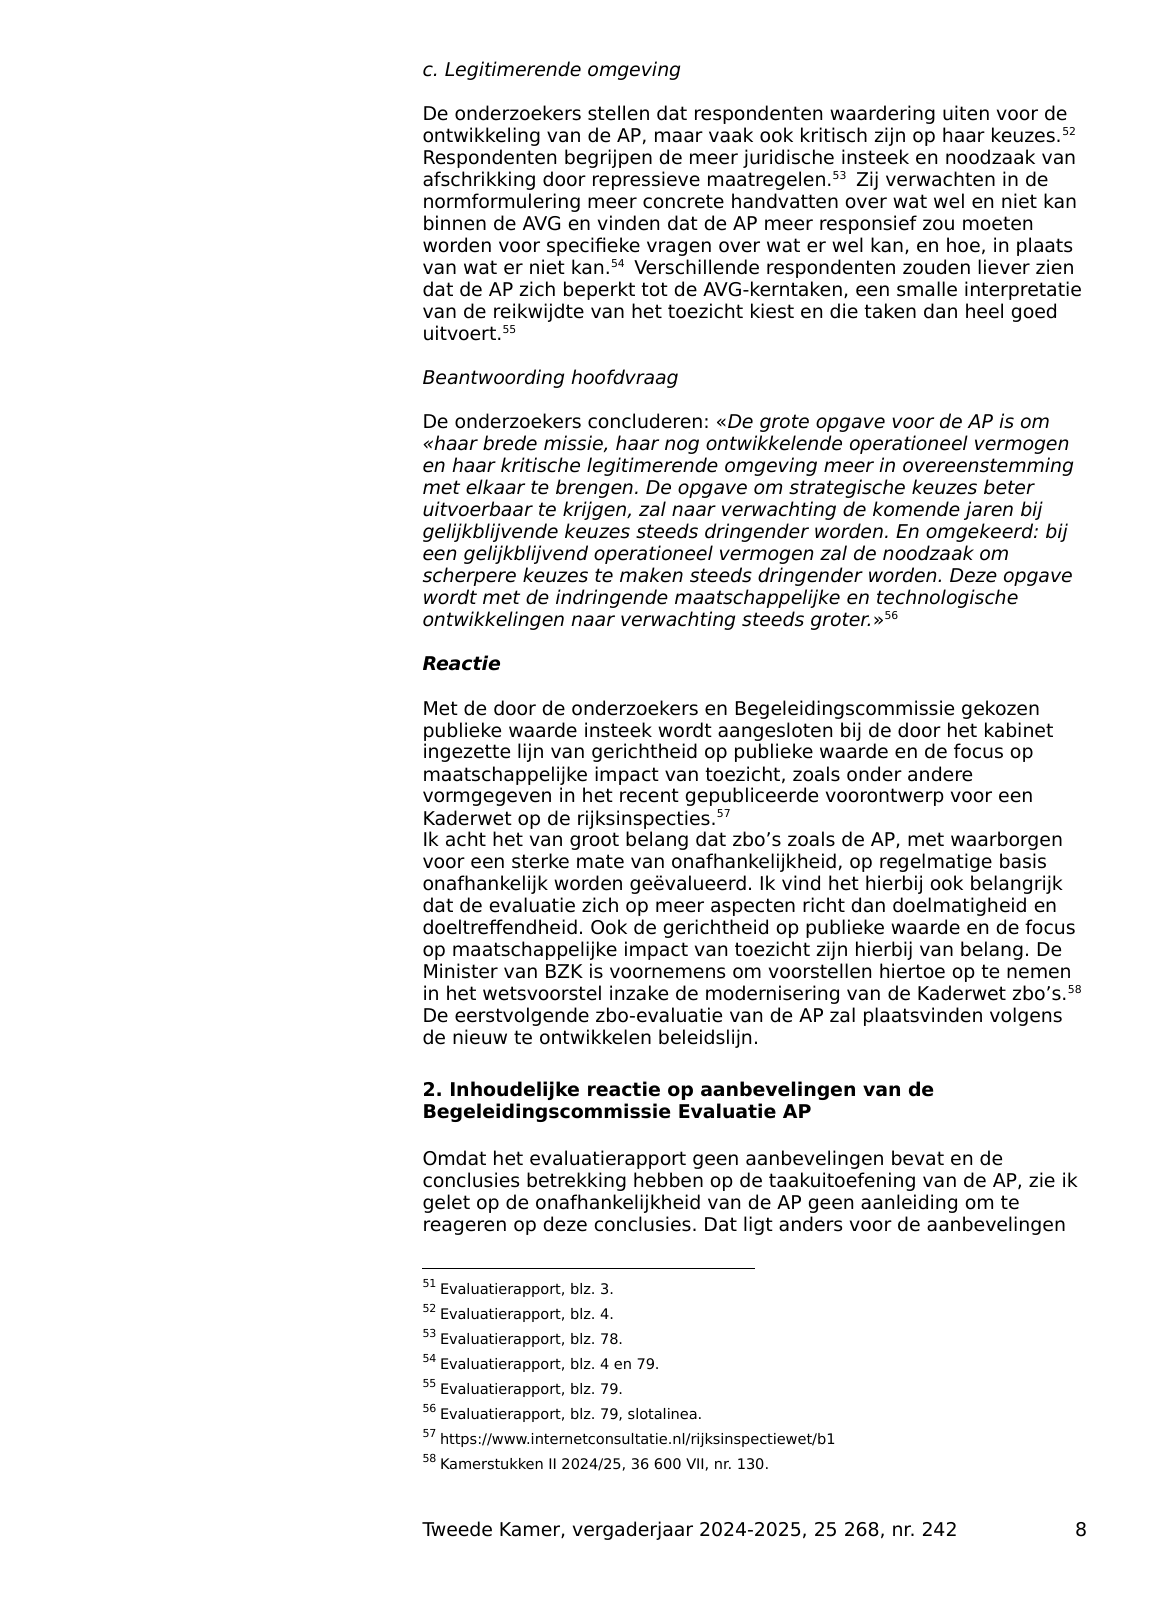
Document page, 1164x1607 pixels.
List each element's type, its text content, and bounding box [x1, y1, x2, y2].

text Kamerstukken II 2024/25, 36 600 VII, nr. 130. [422, 1452, 1087, 1474]
text https://www.internetconsultatie.nl/rijksinspectiewet/b1 [422, 1427, 1087, 1449]
subtitle 2. Inhoudelijke reactie op aanbevelingen van de Begeleidingscommissie Evaluatie AP [422, 1079, 1087, 1123]
text Evaluatierapport, blz. 4. [422, 1302, 1087, 1324]
text Ik acht het van groot belang dat zbo’s zoals de AP, met waarborgen voor een sterke mate van onafhankelijkheid, op regelmatige basis onafhankelijk worden geëvalueerd. Ik vind het hierbij ook belangrijk dat de evaluatie zich op meer aspecten richt dan doelmatigheid en doeltreffendheid. Ook de gerichtheid op publieke waarde en de focus op maatschappelijke impact van toezicht zijn hierbij van belang. De Minister van BZK is voornemens om voorstellen hiertoe op te nemen in het wetsvoorstel inzake de modernisering van de Kaderwet zbo’s. De eerstvolgende zbo-evaluatie van de AP zal plaatsvinden volgens de nieuw te ontwikkelen beleidslijn. [422, 829, 1087, 1049]
text Evaluatierapport, blz. 79. [422, 1377, 1087, 1399]
text Evaluatierapport, blz. 78. [422, 1327, 1087, 1349]
subtitle Reactie [422, 653, 1087, 675]
text Met de door de onderzoekers en Begeleidingscommissie gekozen publieke waarde insteek wordt aangesloten bij de door het kabinet ingezette lijn van gerichtheid op publieke waarde en de focus op maatschappelijke impact van toezicht, zoals onder andere vormgegeven in het recent gepubliceerde voorontwerp voor een Kaderwet op de rijksinspecties. [422, 697, 1087, 829]
text Omdat het evaluatierapport geen aanbevelingen bevat en de conclusies betrekking hebben op de taakuitoefening van de AP, zie ik gelet op de onafhankelijkheid van de AP geen aanleiding om te reageren op deze conclusies. Dat ligt anders voor de aanbevelingen [422, 1148, 1087, 1236]
text Evaluatierapport, blz. 79, slotalinea. [422, 1402, 1087, 1424]
subtitle c. Legitimerende omgeving [422, 59, 1087, 81]
text De onderzoekers stellen dat respondenten waardering uiten voor de ontwikkeling van de AP, maar vaak ook kritisch zijn op haar keuzes. Respondenten begrijpen de meer juridische insteek en noodzaak van afschrikking door repressieve maatregelen. Zij verwachten in de normformulering meer concrete handvatten over wat wel en niet kan binnen de AVG en vinden dat de AP meer responsief zou moeten worden voor specifieke vragen over wat er wel kan, en hoe, in plaats van wat er niet kan. Verschillende respondenten zouden liever zien dat de AP zich beperkt tot de AVG-kerntaken, een smalle interpretatie van de reikwijdte van het toezicht kiest en die taken dan heel goed uitvoert. [422, 103, 1087, 345]
text Evaluatierapport, blz. 3. [422, 1277, 1087, 1299]
text Evaluatierapport, blz. 4 en 79. [422, 1352, 1087, 1374]
text De onderzoekers concluderen: «De grote opgave voor de AP is om «haar brede missie, haar nog ontwikkelende operationeel vermogen en haar kritische legitimerende omgeving meer in overeenstemming met elkaar te brengen. De opgave om strategische keuzes beter uitvoerbaar te krijgen, zal naar verwachting de komende jaren bij gelijkblijvende keuzes steeds dringender worden. En omgekeerd: bij een gelijkblijvend operationeel vermogen zal de noodzaak om scherpere keuzes te maken steeds dringender worden. Deze opgave wordt met de indringende maatschappelijke en technologische ontwikkelingen naar verwachting steeds groter.» [422, 411, 1087, 631]
subtitle Beantwoording hoofdvraag [422, 367, 1087, 389]
